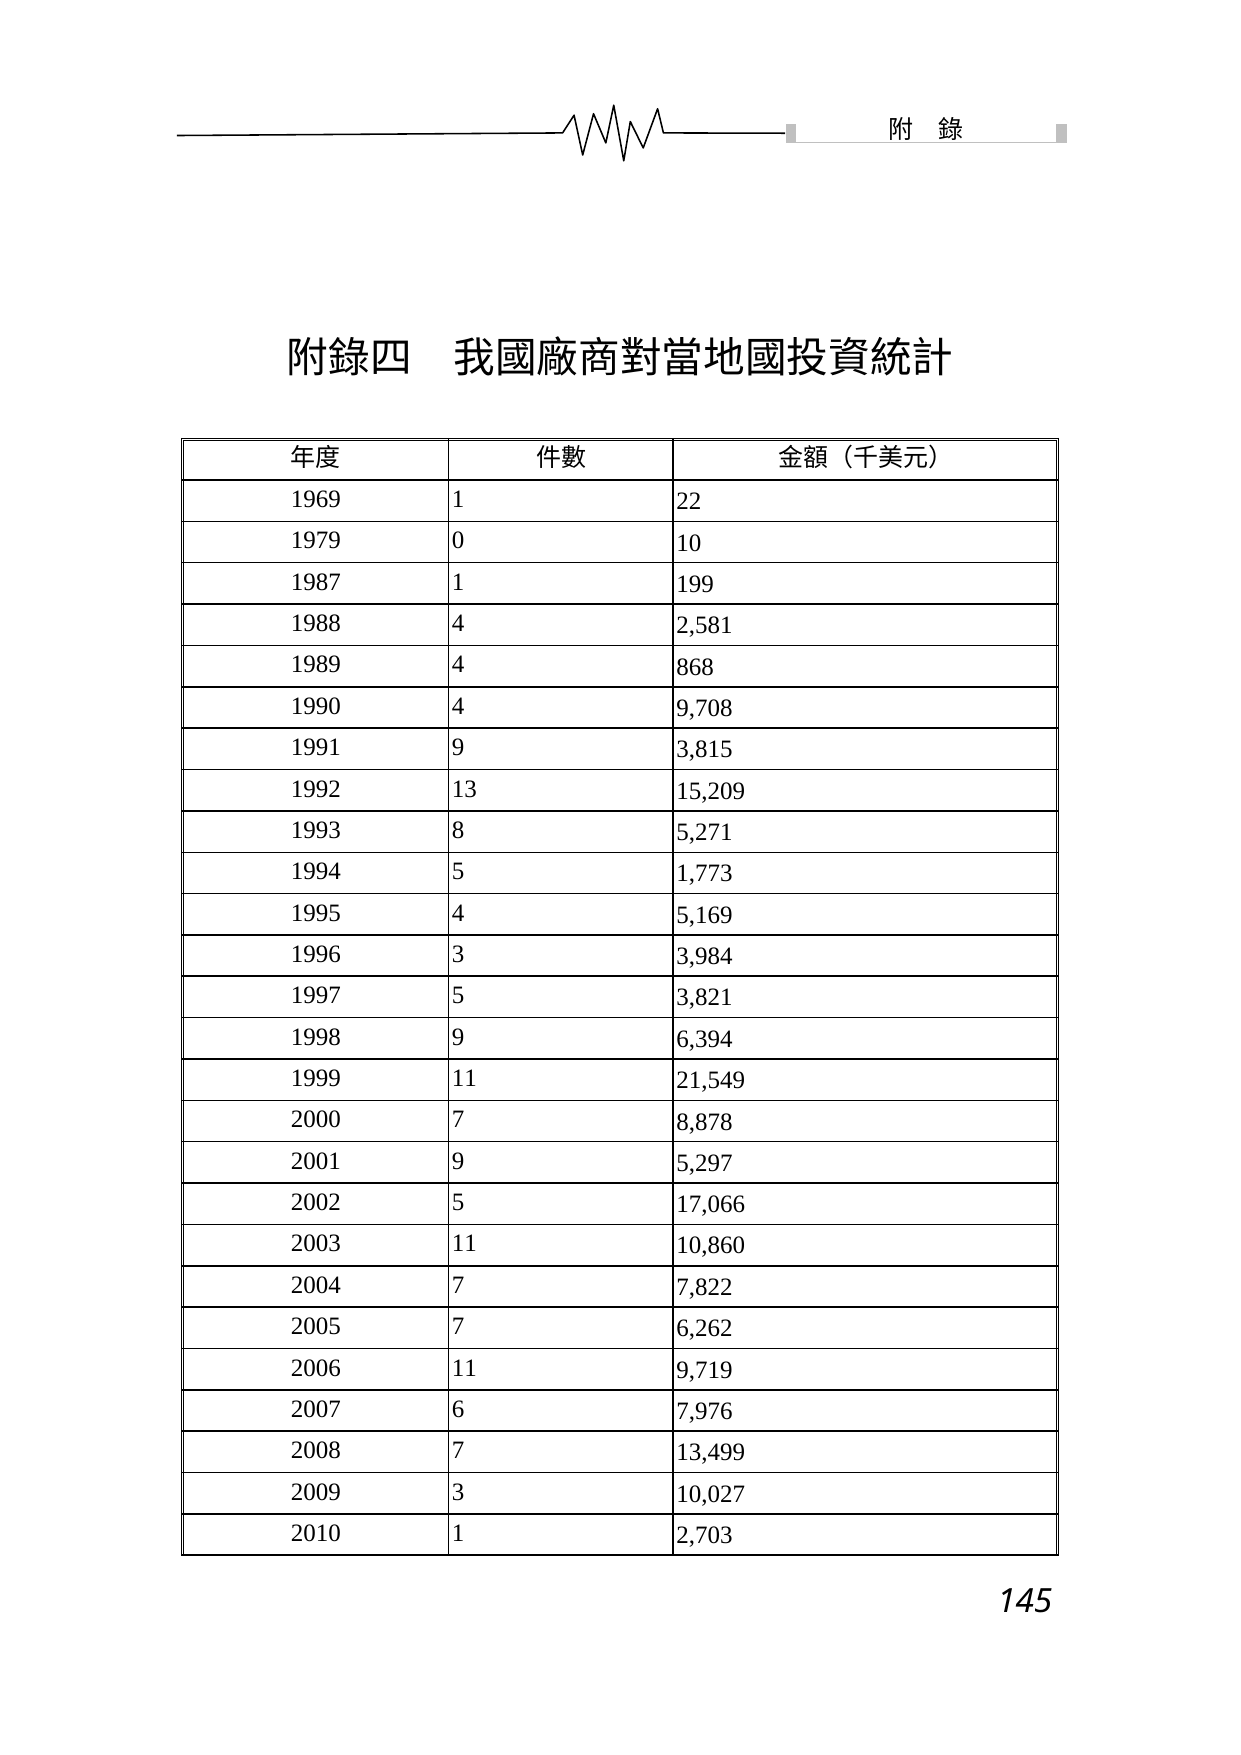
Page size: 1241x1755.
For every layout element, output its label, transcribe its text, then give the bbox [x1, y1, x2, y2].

table_cell 1998 [184, 1018, 448, 1058]
table_cell 10 [674, 522, 1056, 562]
table_cell 9 [449, 729, 672, 769]
table_cell 3 [449, 936, 672, 975]
table_cell 7 [449, 1101, 672, 1141]
table_cell 13 [449, 770, 672, 810]
table_cell 2004 [184, 1267, 448, 1306]
table_cell 1,773 [674, 853, 1056, 893]
table_cell 2,581 [674, 605, 1056, 644]
table_cell 1993 [184, 812, 448, 851]
table_cell 2009 [184, 1473, 448, 1513]
table_cell 2005 [184, 1308, 448, 1348]
table_cell 5,297 [674, 1142, 1056, 1182]
table_cell 1989 [184, 646, 448, 686]
table_cell 2003 [184, 1225, 448, 1265]
table_cell 4 [449, 605, 672, 644]
table_cell 4 [449, 894, 672, 934]
table_cell 9,708 [674, 688, 1056, 727]
table_cell 13,499 [674, 1432, 1056, 1472]
table_cell 7,976 [674, 1391, 1056, 1430]
table_cell 1997 [184, 977, 448, 1017]
table_cell 7,822 [674, 1267, 1056, 1306]
table_cell 3,984 [674, 936, 1056, 975]
table_cell 21,549 [674, 1060, 1056, 1099]
table_cell 15,209 [674, 770, 1056, 810]
table_cell 5 [449, 853, 672, 893]
table_cell 1991 [184, 729, 448, 769]
table_cell 2,703 [674, 1515, 1056, 1554]
table_cell 2008 [184, 1432, 448, 1472]
table_cell 2002 [184, 1184, 448, 1223]
table_cell 2001 [184, 1142, 448, 1182]
table_cell 11 [449, 1225, 672, 1265]
table_cell 1969 [184, 481, 448, 521]
table_cell 199 [674, 563, 1056, 603]
table_cell 8,878 [674, 1101, 1056, 1141]
table_cell 8 [449, 812, 672, 851]
table_cell 11 [449, 1349, 672, 1389]
table_cell 9 [449, 1018, 672, 1058]
table_cell 4 [449, 688, 672, 727]
table_cell 2010 [184, 1515, 448, 1554]
table_cell 9 [449, 1142, 672, 1182]
table_cell 2006 [184, 1349, 448, 1389]
table_cell 4 [449, 646, 672, 686]
table_cell 1999 [184, 1060, 448, 1099]
table_cell 7 [449, 1267, 672, 1306]
table_cell 1988 [184, 605, 448, 644]
table_cell 6,394 [674, 1018, 1056, 1058]
table_cell 2000 [184, 1101, 448, 1141]
table_cell 1992 [184, 770, 448, 810]
table_cell 3,821 [674, 977, 1056, 1017]
table_cell 22 [674, 481, 1056, 521]
table_cell 1 [449, 481, 672, 521]
table_cell 9,719 [674, 1349, 1056, 1389]
table_cell 1990 [184, 688, 448, 727]
table_cell 1 [449, 563, 672, 603]
table_cell 0 [449, 522, 672, 562]
table_cell 3 [449, 1473, 672, 1513]
table_header 年度 [184, 441, 448, 479]
table_cell 17,066 [674, 1184, 1056, 1223]
table_cell 5,271 [674, 812, 1056, 851]
table_cell 7 [449, 1308, 672, 1348]
table_cell 5 [449, 977, 672, 1017]
table_cell 868 [674, 646, 1056, 686]
text 附錄四 我國廠商對當地國投資統計 [183, 313, 1058, 375]
table_cell 11 [449, 1060, 672, 1099]
table_header 金額（千美元） [674, 441, 1056, 479]
table_cell 6,262 [674, 1308, 1056, 1348]
table_cell 5 [449, 1184, 672, 1223]
table_cell 10,027 [674, 1473, 1056, 1513]
table_cell 1 [449, 1515, 672, 1554]
table_cell 10,860 [674, 1225, 1056, 1265]
table_cell 7 [449, 1432, 672, 1472]
table_header 件數 [449, 441, 672, 479]
table_cell 2007 [184, 1391, 448, 1430]
table_cell 6 [449, 1391, 672, 1430]
table_cell 1996 [184, 936, 448, 975]
table_cell 3,815 [674, 729, 1056, 769]
table_cell 1994 [184, 853, 448, 893]
table_cell 1987 [184, 563, 448, 603]
table_cell 1979 [184, 522, 448, 562]
table_cell 5,169 [674, 894, 1056, 934]
table_cell 1995 [184, 894, 448, 934]
